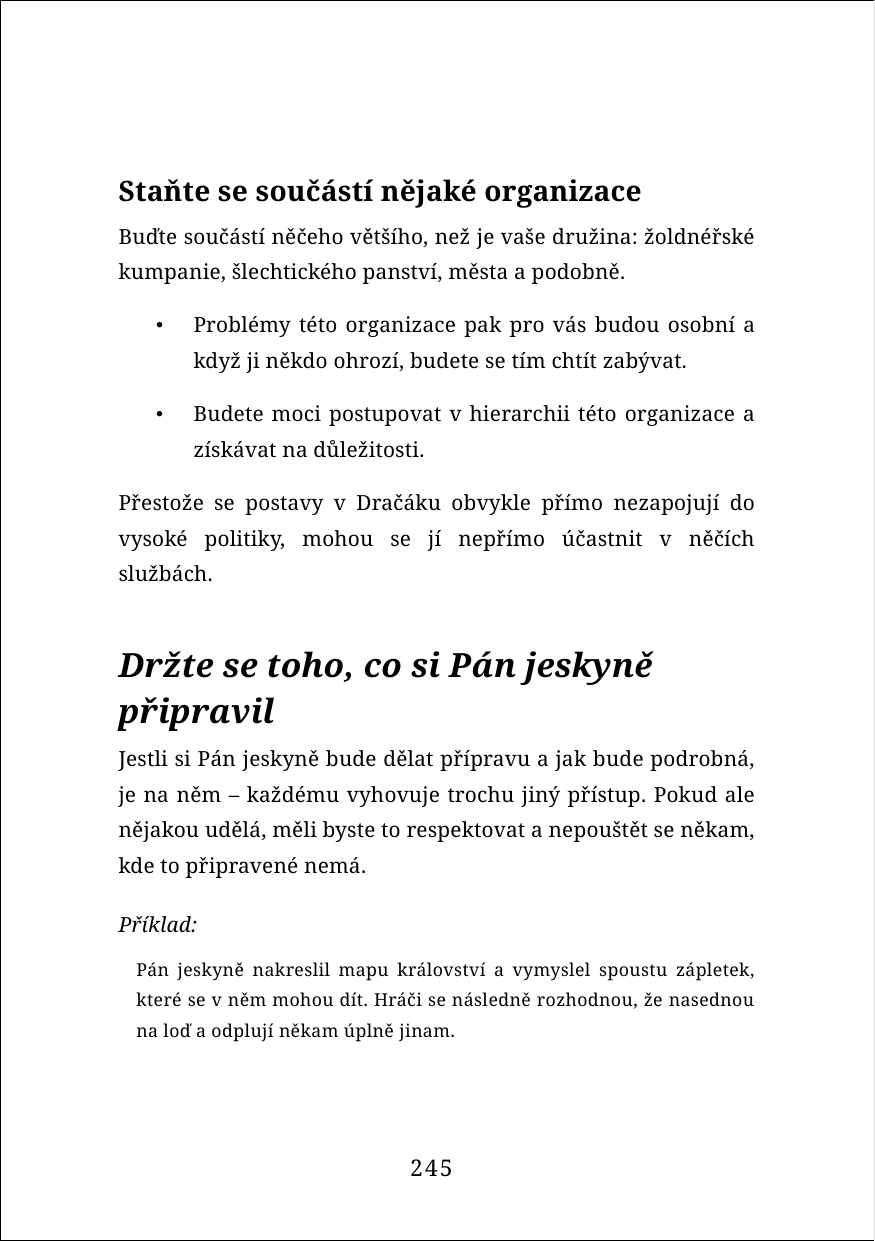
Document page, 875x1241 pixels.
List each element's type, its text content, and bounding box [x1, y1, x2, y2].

list Budete moci postupovat v hierarchii této organizace a získávat na důležitosti. [156, 399, 756, 463]
subtitle Držte se toho, co si Pán jeskyně připravil [118, 642, 756, 733]
text Jestli si Pán jeskyně bude dělat přípravu a jak bude podrobná, je na něm – každému vyhovuje trochu jiný přístup. Pokud ale nějakou udělá, měli byste to respektovat a nepouštět se někam, kde to připravené nemá. [118, 744, 756, 879]
text Příklad: [118, 910, 756, 939]
list Problémy této organizace pak pro vás budou osobní a když ji někdo ohrozí, budete se tím chtít zabývat. [156, 311, 756, 374]
text Buďte součástí něčeho většího, než je vaše družina: žoldnéřské kumpanie, šlechtického panství, města a podobně. [118, 222, 756, 286]
text Přestože se postavy v Dračáku obvykle přímo nezapojují do vysoké politiky, mohou se jí nepřímo účastnit v něčích službách. [118, 488, 756, 588]
subtitle Staňte se součástí nějaké organizace [118, 172, 756, 210]
text Pán jeskyně nakreslil mapu království a vymyslel spoustu zápletek, které se v něm mohou dít. Hráči se následně rozhodnou, že nasednou na loď a odplují někam úplně jinam. [136, 958, 756, 1042]
